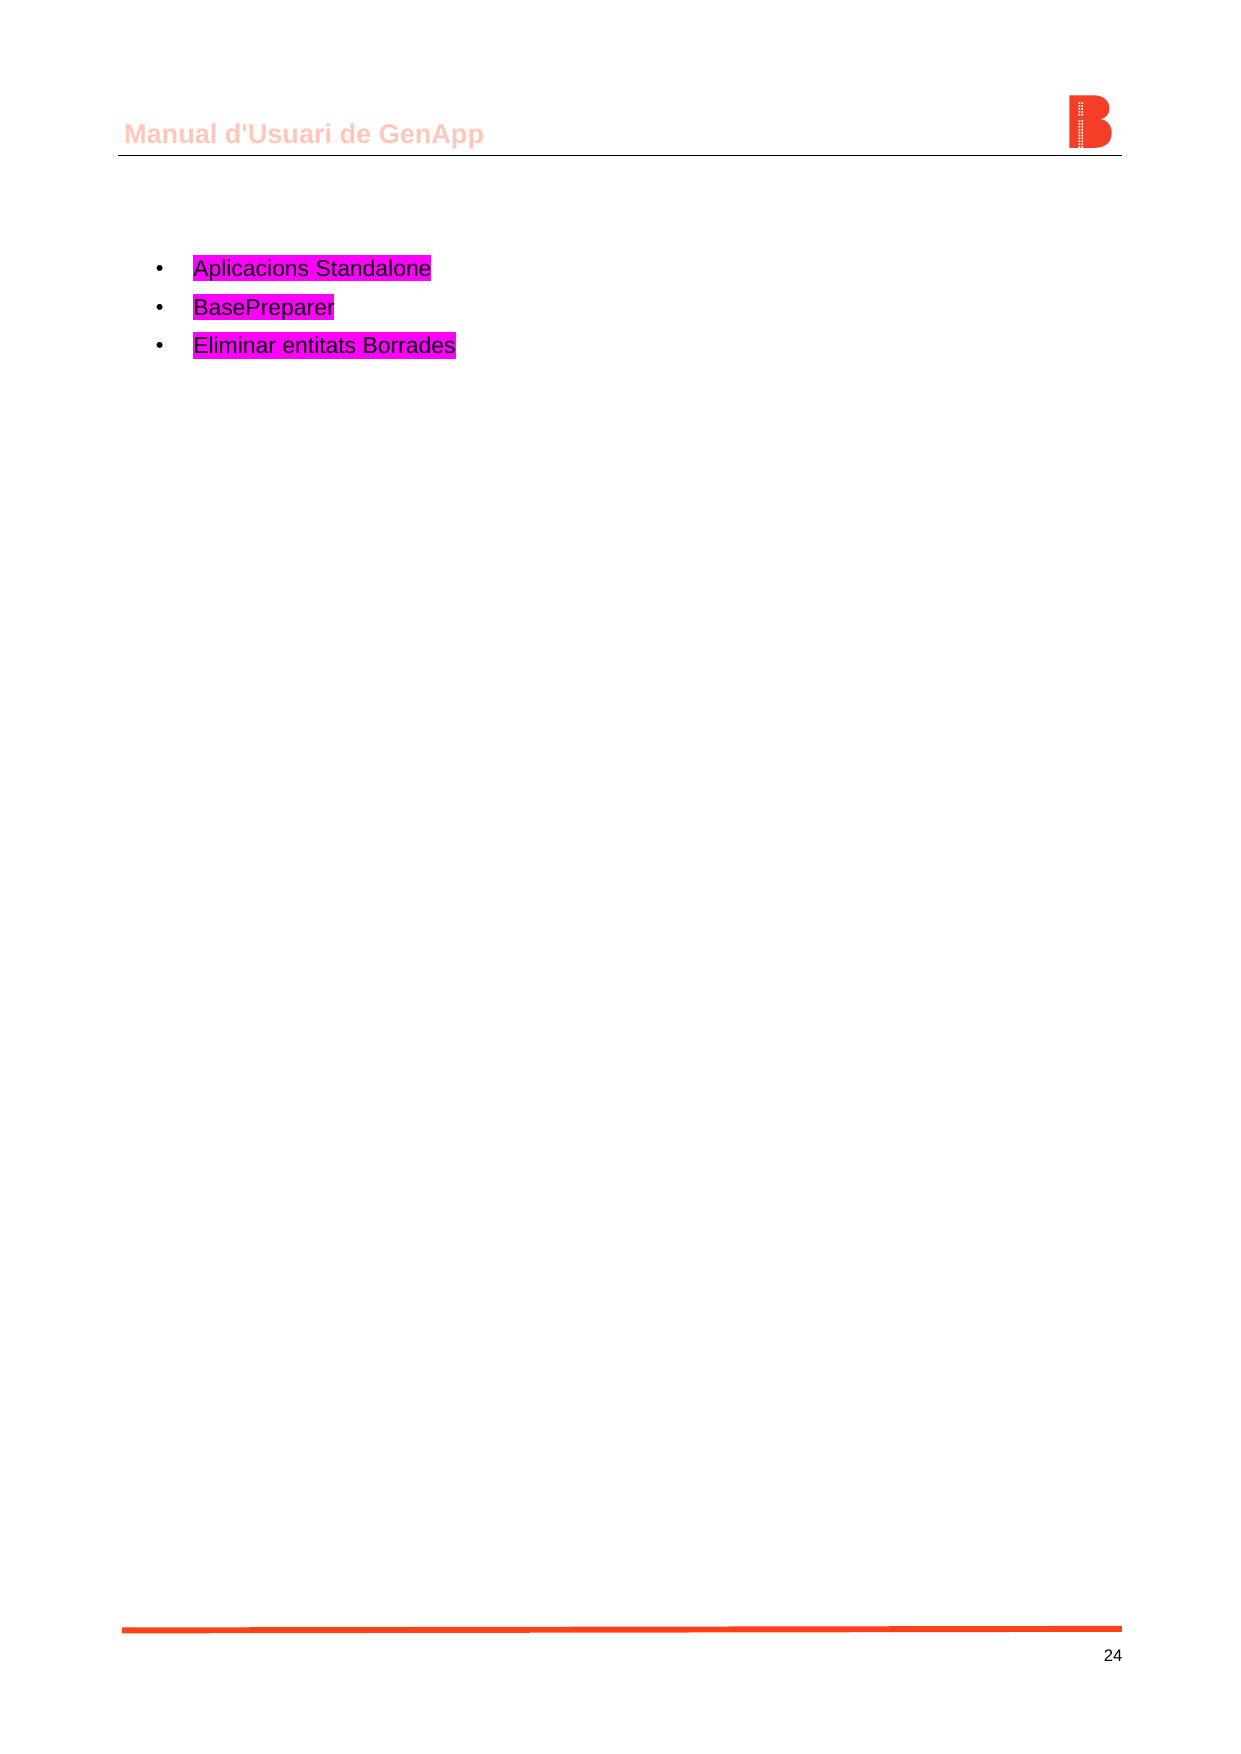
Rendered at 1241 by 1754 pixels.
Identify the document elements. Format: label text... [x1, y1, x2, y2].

list Aplicacions Standalone [156, 254, 1122, 281]
list Eliminar entitats Borrades [156, 332, 1122, 359]
picture [1063, 94, 1117, 150]
list BasePreparer [156, 293, 1122, 320]
